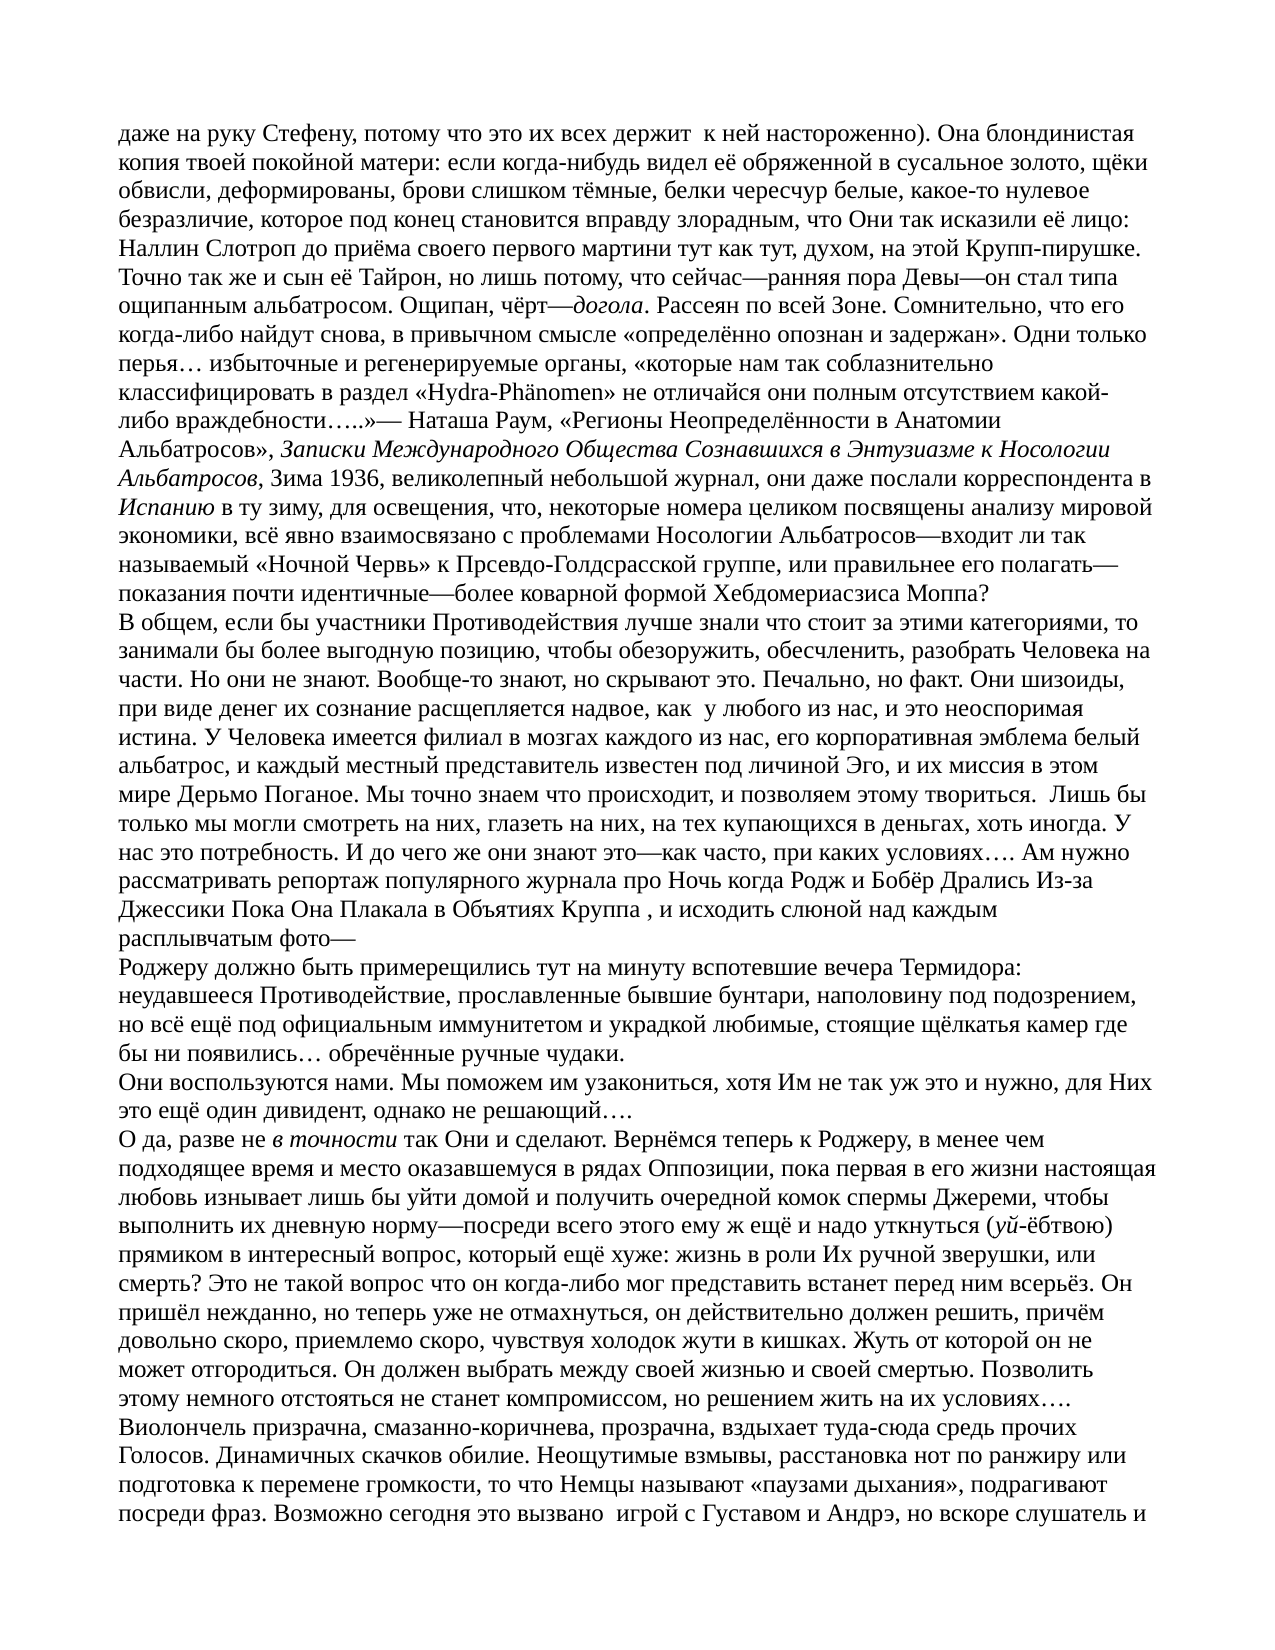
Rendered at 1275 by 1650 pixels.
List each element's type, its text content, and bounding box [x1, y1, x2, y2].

text Роджеру должно быть примерещились тут на минуту вспотевшие вечера Термидора: неудавшееся Противодействие, прославленные бывшие бунтари, наполовину под подозрением, но всё ещё под официальным иммунитетом и украдкой любимые, стоящие щёлкатья камер где бы ни появились… обречённые ручные чудаки. [118, 952, 1157, 1067]
text Виолончель призрачна, смазанно-коричнева, прозрачна, вздыхает туда-сюда средь прочих Голосов. Динамичных скачков обилие. Неощутимые взмывы, расстановка нот по ранжиру или подготовка к перемене громкости, то что Немцы называют «паузами дыхания», подрагивают посреди фраз. Возможно сегодня это вызвано игрой с Густавом и Андрэ, но вскоре слушатель и [118, 1412, 1157, 1527]
text О да, разве не в точности так Они и сделают. Вернёмся теперь к Роджеру, в менее чем подходящее время и место оказавшемуся в рядах Оппозиции, пока первая в его жизни настоящая любовь изнывает лишь бы уйти домой и получить очередной комок спермы Джереми, чтобы выполнить их дневную норму—посреди всего этого ему ж ещё и надо уткнуться (уй-ёбтвою) прямиком в интересный вопрос, который ещё хуже: жизнь в роли Их ручной зверушки, или смерть? Это не такой вопрос что он когда-либо мог представить встанет перед ним всерьёз. Он пришёл нежданно, но теперь уже не отмахнуться, он действительно должен решить, причём довольно скоро, приемлемо скоро, чувствуя холодок жути в кишках. Жуть от которой он не может отгородиться. Он должен выбрать между своей жизнью и своей смертью. Позволить этому немного отстояться не станет компромиссом, но решением жить на их условиях…. [118, 1124, 1157, 1412]
text даже на руку Стефену, потому что это их всех держит к ней настороженно). Она блондинистая копия твоей покойной матери: если когда-нибудь видел её обряженной в сусальное золото, щёки обвисли, деформированы, брови слишком тёмные, белки чересчур белые, какое-то нулевое безразличие, которое под конец становится вправду злорадным, что Они так исказили её лицо: Наллин Слотроп до приёма своего первого мартини тут как тут, духом, на этой Крупп-пирушке. Точно так же и сын её Тайрон, но лишь потому, что сейчас—ранняя пора Девы—он стал типа ощипанным альбатросом. Ощипан, чёрт—догола. Рассеян по всей Зоне. Сомнительно, что его когда-либо найдут снова, в привычном смысле «определённо опознан и задержан». Одни только перья… избыточные и регенерируемые органы, «которые нам так соблазнительно классифицировать в раздел «Hydra-Phänomen» не отличайся они полным отсутствием какой-либо враждебности…..»— Наташа Раум, «Регионы Неопределённости в Анатомии Альбатросов», Записки Международного Общества Сознавшихся в Энтузиазме к Носологии Альбатросов, Зима 1936, великолепный небольшой журнал, они даже послали корреспондента в Испанию в ту зиму, для освещения, что, некоторые номера целиком посвящены анализу мировой экономики, всё явно взаимосвязано с проблемами Носологии Альбатросов—входит ли так называемый «Ночной Червь» к Прсевдо-Голдсрасской группе, или правильнее его полагать—показания почти идентичные—более коварной формой Хебдомериасзиса Моппа? [118, 118, 1157, 607]
text В общем, если бы участники Противодействия лучше знали что стоит за этими категориями, то занимали бы более выгодную позицию, чтобы обезоружить, обесчленить, разобрать Человека на части. Но они не знают. Вообще-то знают, но скрывают это. Печально, но факт. Они шизоиды, при виде денег их сознание расщепляется надвое, как у любого из нас, и это неоспоримая истина. У Человека имеется филиал в мозгах каждого из нас, его корпоративная эмблема белый альбатрос, и каждый местный представитель известен под личиной Эго, и их миссия в этом мире Дерьмо Поганое. Мы точно знаем что происходит, и позволяем этому твориться. Лишь бы только мы могли смотреть на них, глазеть на них, на тех купающихся в деньгах, хоть иногда. У нас это потребность. И до чего же они знают это—как часто, при каких условиях…. Ам нужно рассматривать репортаж популярного журнала про Ночь когда Родж и Бобёр Дрались Из-за Джессики Пока Она Плакала в Объятиях Круппа , и исходить слюной над каждым расплывчатым фото— [118, 607, 1157, 952]
text Они воспользуются нами. Мы поможем им узакониться, хотя Им не так уж это и нужно, для Них это ещё один дивидент, однако не решающий…. [118, 1067, 1157, 1124]
